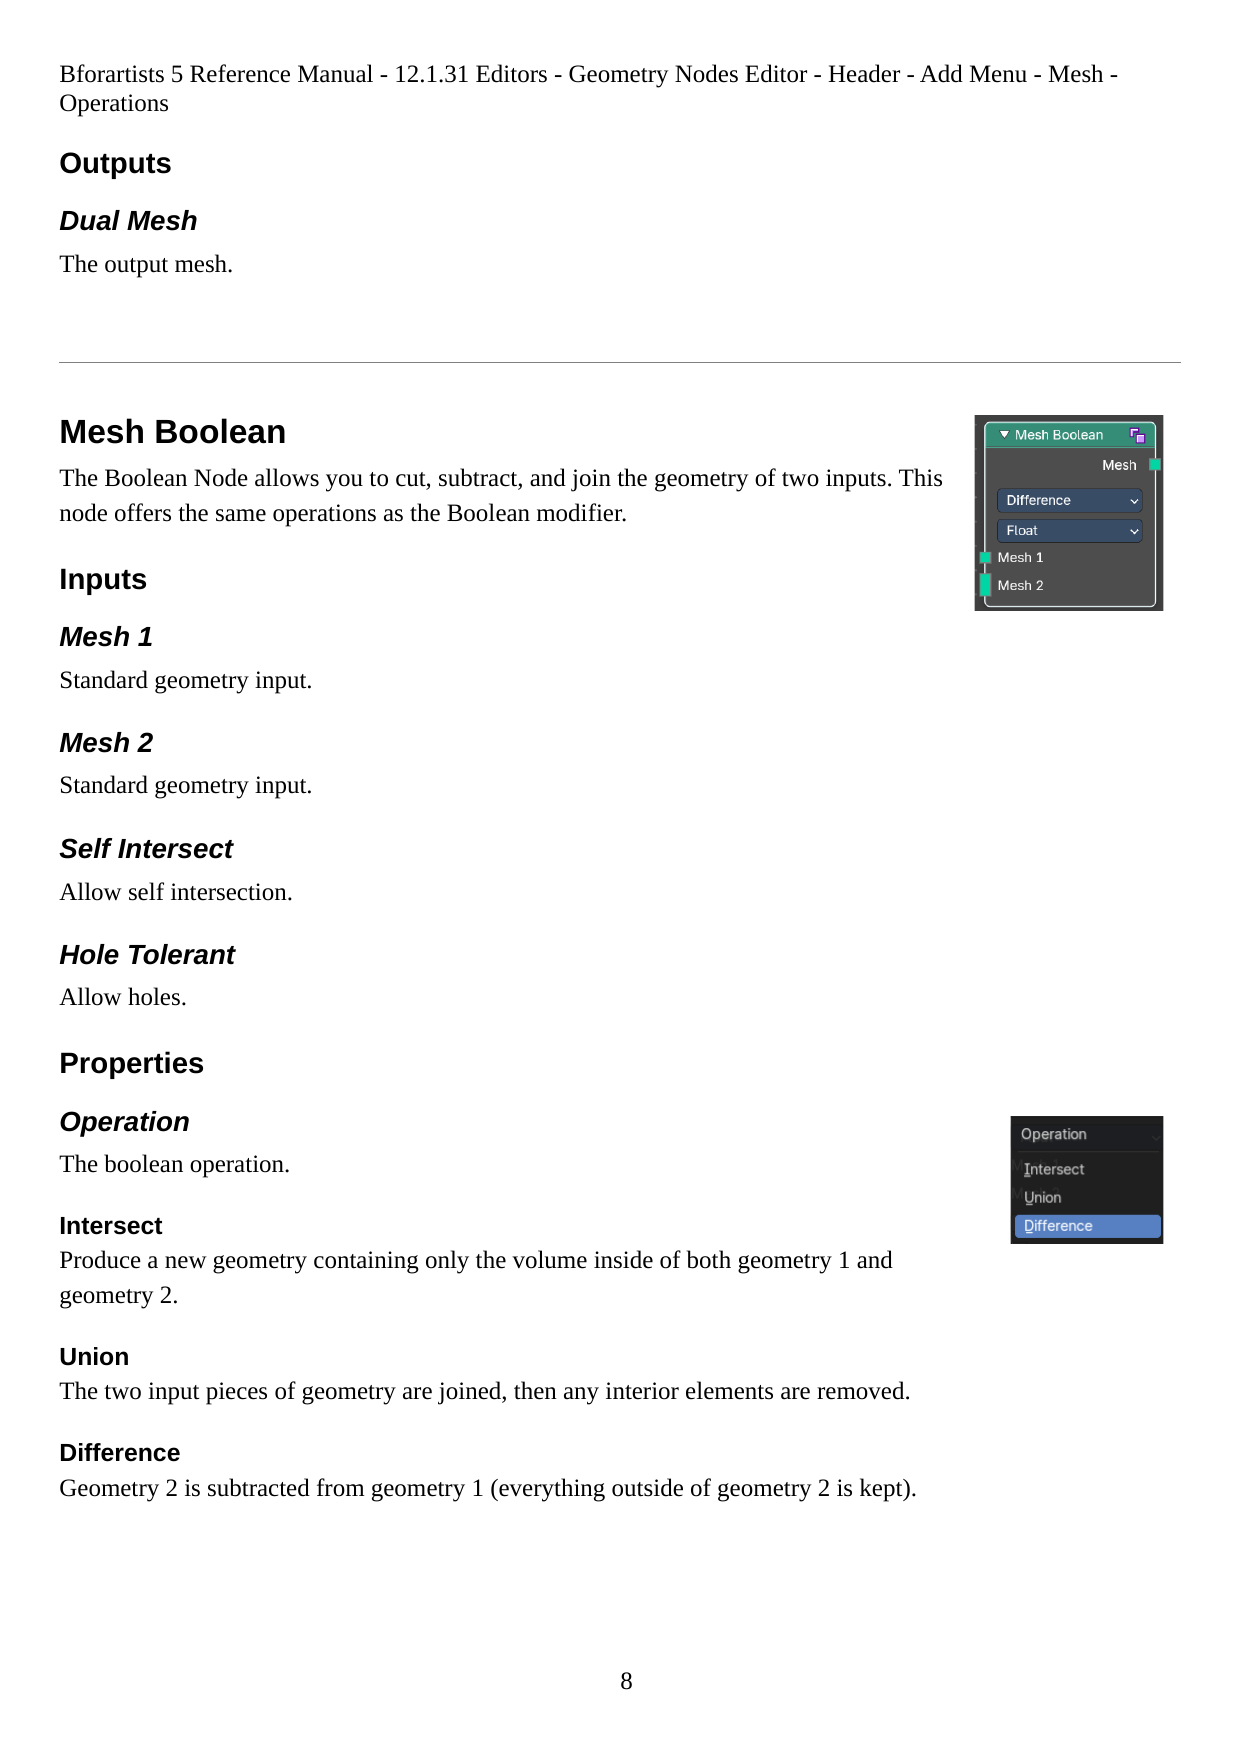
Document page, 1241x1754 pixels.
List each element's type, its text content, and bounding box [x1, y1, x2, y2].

picture [974, 415, 1164, 611]
subtitle Outputs [59, 146, 1181, 180]
text [1164, 1149, 1181, 1178]
text Produce a new geometry containing only the volume inside of both geometry 1 and geometry 2. [59, 1246, 1181, 1309]
text The Boolean Node allows you to cut, subtract, and join the geometry of two inputs. This node offers the same operations as the Boolean modifier. [59, 463, 974, 527]
subtitle Mesh Boolean [59, 412, 1181, 451]
subtitle Difference [59, 1438, 1181, 1467]
subtitle [1164, 1211, 1181, 1239]
text The two input pieces of geometry are joined, then any interior elements are removed. [59, 1376, 1181, 1405]
subtitle Dual Mesh [59, 205, 1181, 237]
text Allow self intersection. [59, 877, 1181, 905]
subtitle Properties [59, 1046, 1181, 1080]
subtitle Union [59, 1342, 1181, 1370]
text Geometry 2 is subtracted from geometry 1 (everything outside of geometry 2 is kept). [59, 1473, 1181, 1502]
text Standard geometry input. [59, 771, 1181, 799]
subtitle Intersect [59, 1211, 1010, 1239]
subtitle [1164, 562, 1181, 595]
picture [1010, 1116, 1164, 1244]
subtitle Hole Tolerant [59, 938, 1181, 970]
text The output mesh. [59, 249, 1181, 278]
subtitle Mesh 2 [59, 726, 1181, 758]
text The boolean operation. [59, 1149, 1010, 1178]
text Standard geometry input. [59, 665, 1181, 693]
subtitle Self Intersect [59, 832, 1181, 864]
subtitle Mesh 1 [59, 620, 1181, 652]
subtitle Operation [59, 1105, 1181, 1137]
text Allow holes. [59, 982, 1181, 1011]
subtitle Inputs [59, 562, 974, 595]
